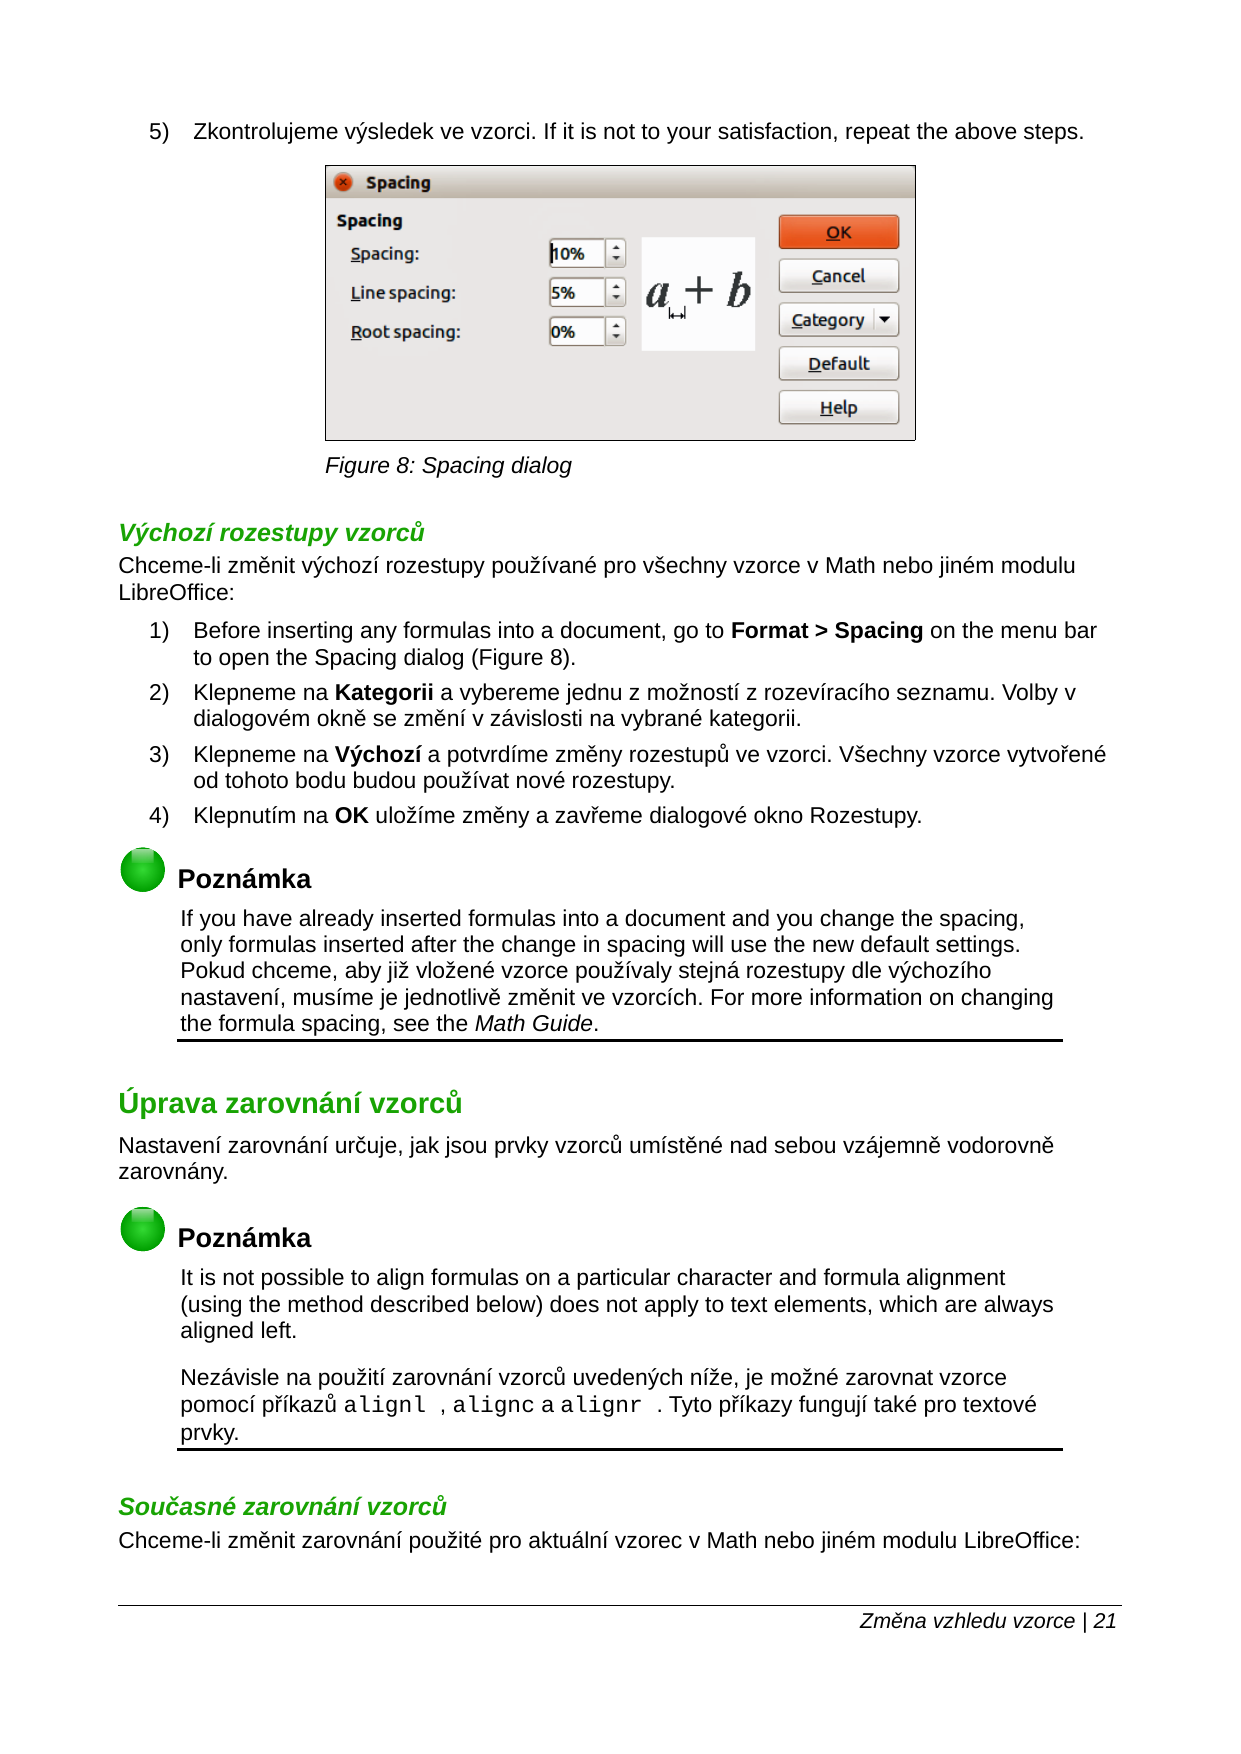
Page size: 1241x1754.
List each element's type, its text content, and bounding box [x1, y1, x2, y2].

subtitle Výchozí rozestupy vzorců [118, 518, 1122, 546]
text Chceme-li změnit zarovnání použité pro aktuální vzorec v Math nebo jiném modulu LibreOffice: [118, 1527, 1122, 1553]
text If you have already inserted formulas into a document and you change the spacing, only formulas inserted after the change in spacing will use the new default settings. Pokud chceme, aby již vložené vzorce používaly stejná rozestupy dle výchozího nastavení, musíme je jednotlivě změnit ve vzorcích. For more information on changing the formula spacing, see the Math Guide. [177, 902, 1063, 1039]
subtitle Poznámka [118, 1204, 1122, 1254]
list Klepnutím na OK uložíme změny a zavřeme dialogové okno Rozestupy. [169, 802, 1122, 828]
text Figure 8: Spacing dialog [325, 452, 915, 478]
list Zkontrolujeme výsledek ve vzorci. If it is not to your satisfaction, repeat the above steps. [169, 118, 1122, 144]
list Klepneme na Výchozí a potvrdíme změny rozestupů ve vzorci. Všechny vzorce vytvořené od tohoto bodu budou používat nové rozestupy. [169, 741, 1122, 793]
text It is not possible to align formulas on a particular character and formula alignment (using the method described below) does not apply to text elements, which are always aligned left. [177, 1261, 1063, 1343]
list Klepneme na Kategorii a vybereme jednu z možností z rozevíracího seznamu. Volby v dialogovém okně se změní v závislosti na vybrané kategorii. [169, 679, 1122, 732]
text Nastavení zarovnání určuje, jak jsou prvky vzorců umístěné nad sebou vzájemně vodorovně zarovnány. [118, 1132, 1122, 1184]
subtitle Poznámka [118, 845, 1122, 894]
subtitle Současné zarovnání vzorců [118, 1492, 1122, 1521]
text Chceme-li změnit výchozí rozestupy používané pro všechny vzorce v Math nebo jiném modulu LibreOffice: [118, 552, 1122, 605]
picture [326, 166, 915, 440]
subtitle Úprava zarovnání vzorců [118, 1086, 1122, 1120]
list Before inserting any formulas into a document, go to Format > Spacing on the menu bar to open the Spacing dialog (Figure 8). [169, 617, 1122, 670]
text Nezávisle na použití zarovnání vzorců uvedených níže, je možné zarovnat vzorce pomocí příkazů alignl , alignc a alignr . Tyto příkazy fungují také pro textové prvky. [177, 1361, 1063, 1448]
